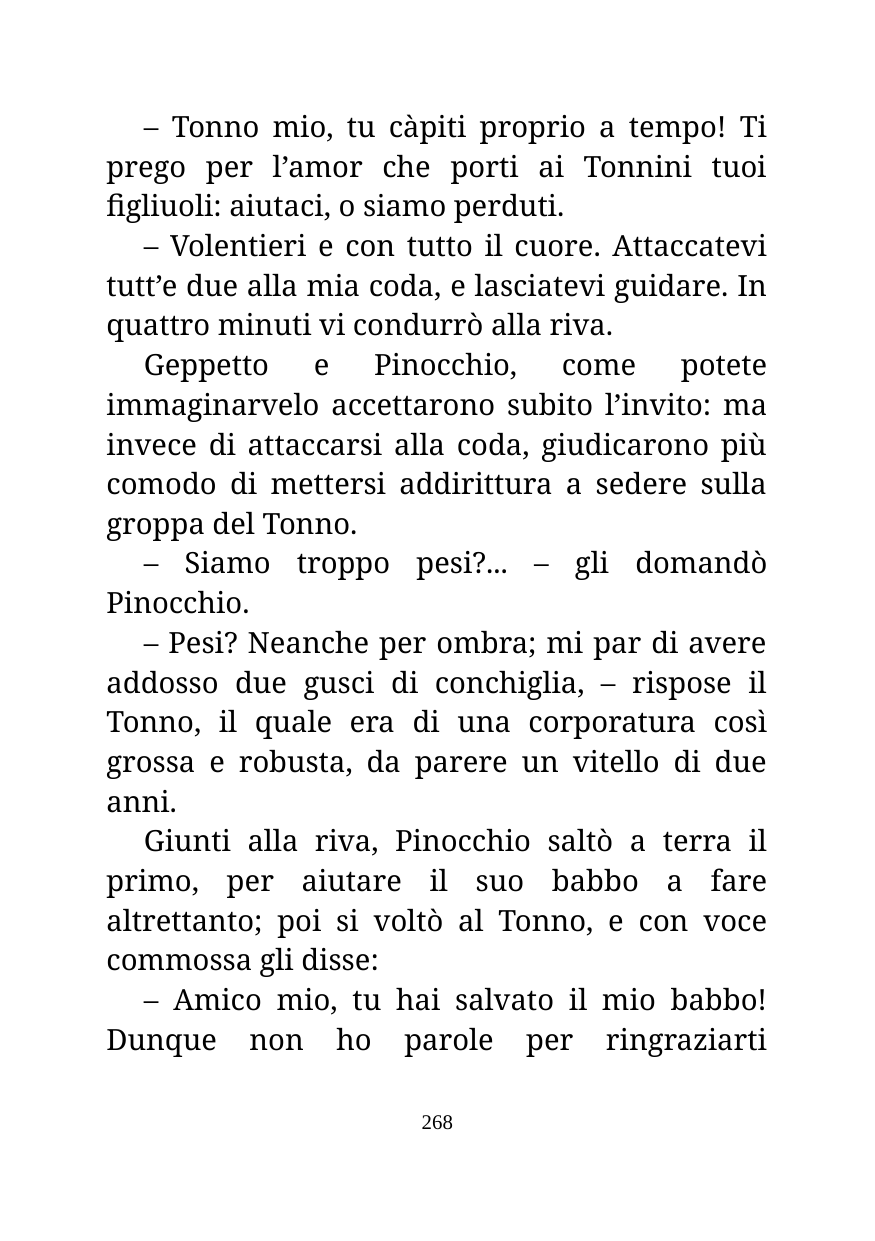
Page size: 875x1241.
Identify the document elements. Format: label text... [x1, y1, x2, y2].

text – Tonno mio, tu càpiti proprio a tempo! Ti prego per l’amor che porti ai Tonnini tuoi figliuoli: aiutaci, o siamo perduti. [106, 106, 768, 225]
text Geppetto e Pinocchio, come potete immaginarvelo accettarono subito l’invito: ma invece di attaccarsi alla coda, giudicarono più comodo di mettersi addirittura a sedere sulla groppa del Tonno. [106, 344, 768, 543]
text – Amico mio, tu hai salvato il mio babbo! Dunque non ho parole per ringraziarti [106, 979, 768, 1059]
text – Pesi? Neanche per ombra; mi par di avere addosso due gusci di conchiglia, – rispose il Tonno, il quale era di una corporatura così grossa e robusta, da parere un vitello di due anni. [106, 622, 768, 821]
text – Volentieri e con tutto il cuore. Attaccatevi tutt’e due alla mia coda, e lasciatevi guidare. In quattro minuti vi condurrò alla riva. [106, 225, 768, 344]
text Giunti alla riva, Pinocchio saltò a terra il primo, per aiutare il suo babbo a fare altrettanto; poi si voltò al Tonno, e con voce commossa gli disse: [106, 821, 768, 979]
text – Siamo troppo pesi?... – gli domandò Pinocchio. [106, 543, 768, 622]
